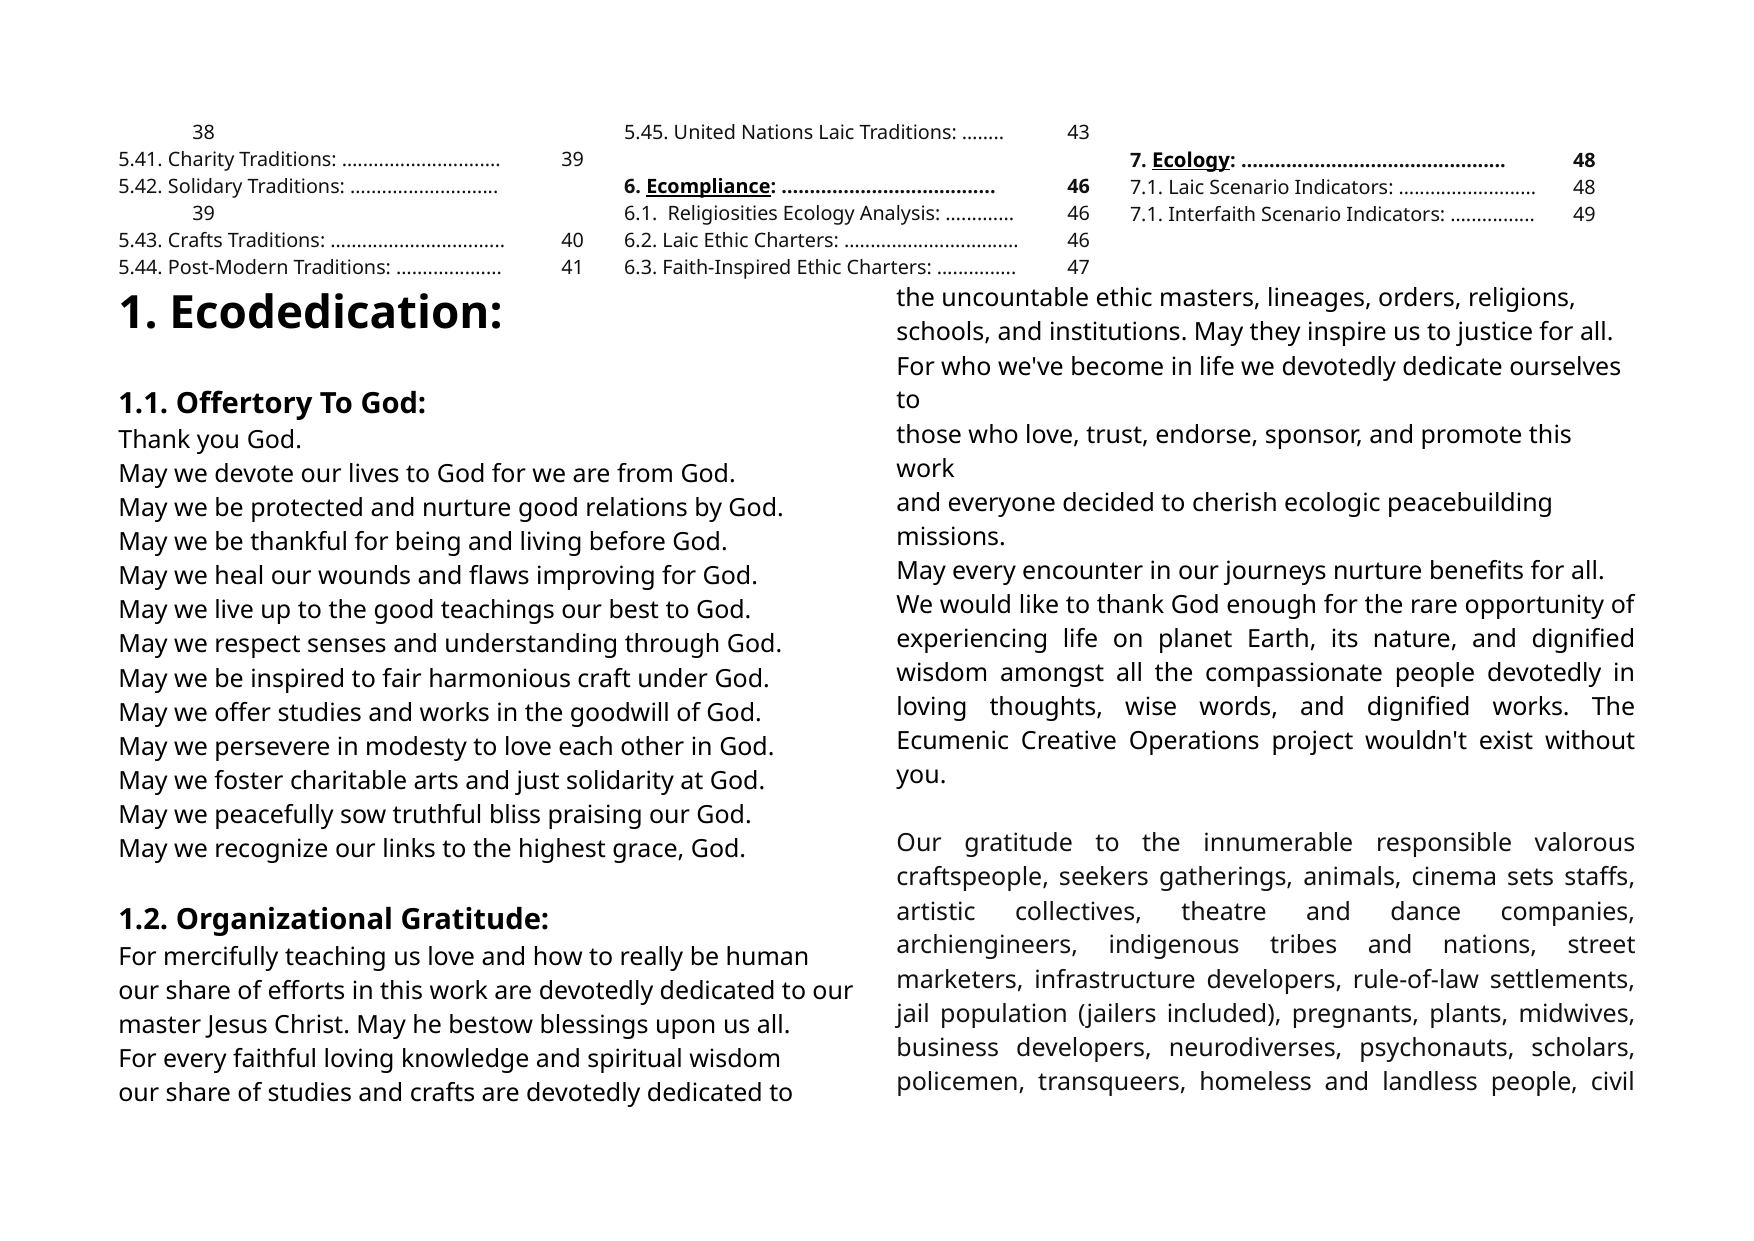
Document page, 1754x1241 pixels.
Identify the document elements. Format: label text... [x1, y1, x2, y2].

text 5.42. Solidary Traditions: …......................... 39 [118, 172, 624, 226]
text 38 [118, 118, 624, 145]
text the uncountable ethic masters, lineages, orders, religions, [896, 280, 1636, 314]
text 6.1. Religiosities Ecology Analysis: ….......... 46 [624, 199, 1130, 226]
text 5.45. United Nations Laic Traditions: …..... 43 [624, 118, 1130, 145]
text 7. Ecology: …............................................ 48 [1130, 145, 1636, 173]
text May we heal our wounds and flaws improving for God. [118, 558, 868, 592]
text May we recognize our links to the highest grace, God. [118, 831, 868, 864]
text May we foster charitable arts and just solidarity at God. [118, 762, 868, 796]
text May we persevere in modesty to love each other in God. [118, 728, 868, 762]
text 7.1. Laic Scenario Indicators: …....................... 48 [1130, 173, 1636, 200]
text 7.1. Interfaith Scenario Indicators: …............. 49 [1130, 200, 1636, 227]
text For every faithful loving knowledge and spiritual wisdom [118, 1041, 868, 1074]
text We would like to thank God enough for the rare opportunity of experiencing life on planet Earth, its nature, and dignified wisdom amongst all the compassionate people devotedly in loving thoughts, wise words, and dignified works. The Ecumenic Creative Operations project wouldn't exist without you. [896, 587, 1636, 791]
text 6.3. Faith-Inspired Ethic Charters: …............ 47 [624, 253, 1130, 280]
text schools, and institutions. May they inspire us to justice for all. [896, 314, 1636, 348]
text 1. Ecodedication: [118, 280, 868, 342]
text 6. Ecompliance: …................................... 46 [624, 172, 1130, 199]
text 5.44. Post-Modern Traditions: …................. 41 [118, 253, 624, 280]
text our share of efforts in this work are devotedly dedicated to our master Jesus Christ. May he bestow blessings upon us all. [118, 972, 868, 1041]
text May we be thankful for being and living before God. [118, 524, 868, 558]
text May we offer studies and works in the goodwill of God. [118, 694, 868, 728]
text and everyone decided to cherish ecologic peacebuilding missions. [896, 484, 1636, 552]
text May we be protected and nurture good relations by God. [118, 490, 868, 524]
text For mercifully teaching us love and how to really be human [118, 938, 868, 972]
text those who love, trust, endorse, sponsor, and promote this work [896, 416, 1636, 484]
text 5.41. Charity Traditions: …........................... 39 [118, 145, 624, 172]
text May we respect senses and understanding through God. [118, 626, 868, 660]
text Thank you God. [118, 422, 868, 456]
text 1.2. Organizational Gratitude: [118, 899, 868, 938]
text May we peacefully sow truthful bliss praising our God. [118, 796, 868, 831]
text May every encounter in our journeys nurture benefits for all. [896, 552, 1636, 587]
text 6.2. Laic Ethic Charters: ….............................. 46 [624, 226, 1130, 253]
text Our gratitude to the innumerable responsible valorous craftspeople, seekers gatherings, animals, cinema sets staffs, artistic collectives, theatre and dance companies, archiengineers, indigenous tribes and nations, street marketers, infrastructure developers, rule-of-law settlements, jail population (jailers included), pregnants, plants, midwives, business developers, neurodiverses, psychonauts, scholars, policemen, transqueers, homeless and landless people, civil [896, 825, 1636, 1097]
text For who we've become in life we devotedly dedicate ourselves to [896, 348, 1636, 416]
text May we be inspired to fair harmonious craft under God. [118, 660, 868, 694]
text 1.1. Offertory To God: [118, 382, 868, 422]
text our share of studies and crafts are devotedly dedicated to [118, 1074, 868, 1109]
text May we devote our lives to God for we are from God. [118, 456, 868, 490]
text 5.43. Crafts Traditions: ….............................. 40 [118, 226, 624, 253]
text May we live up to the good teachings our best to God. [118, 592, 868, 626]
